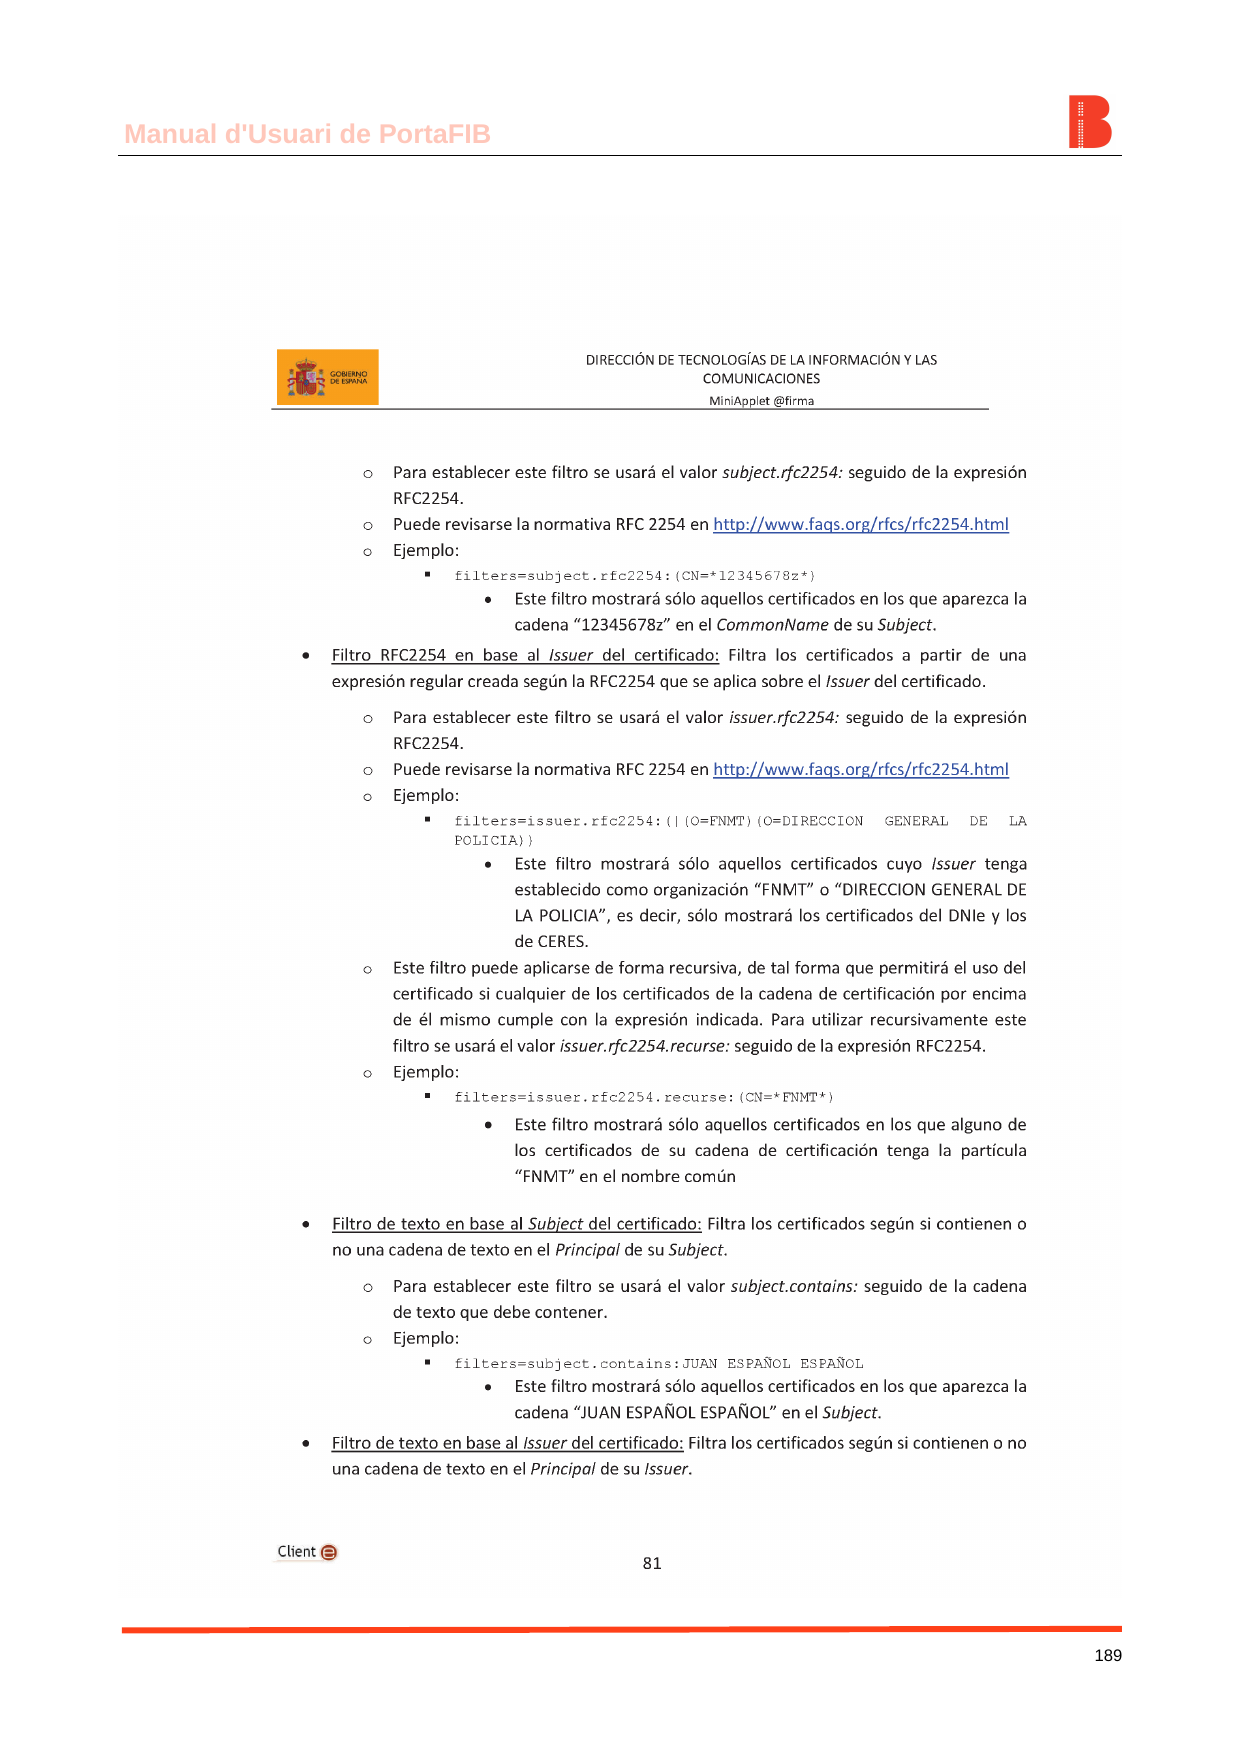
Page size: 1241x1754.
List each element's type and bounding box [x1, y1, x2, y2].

picture [1063, 94, 1117, 150]
